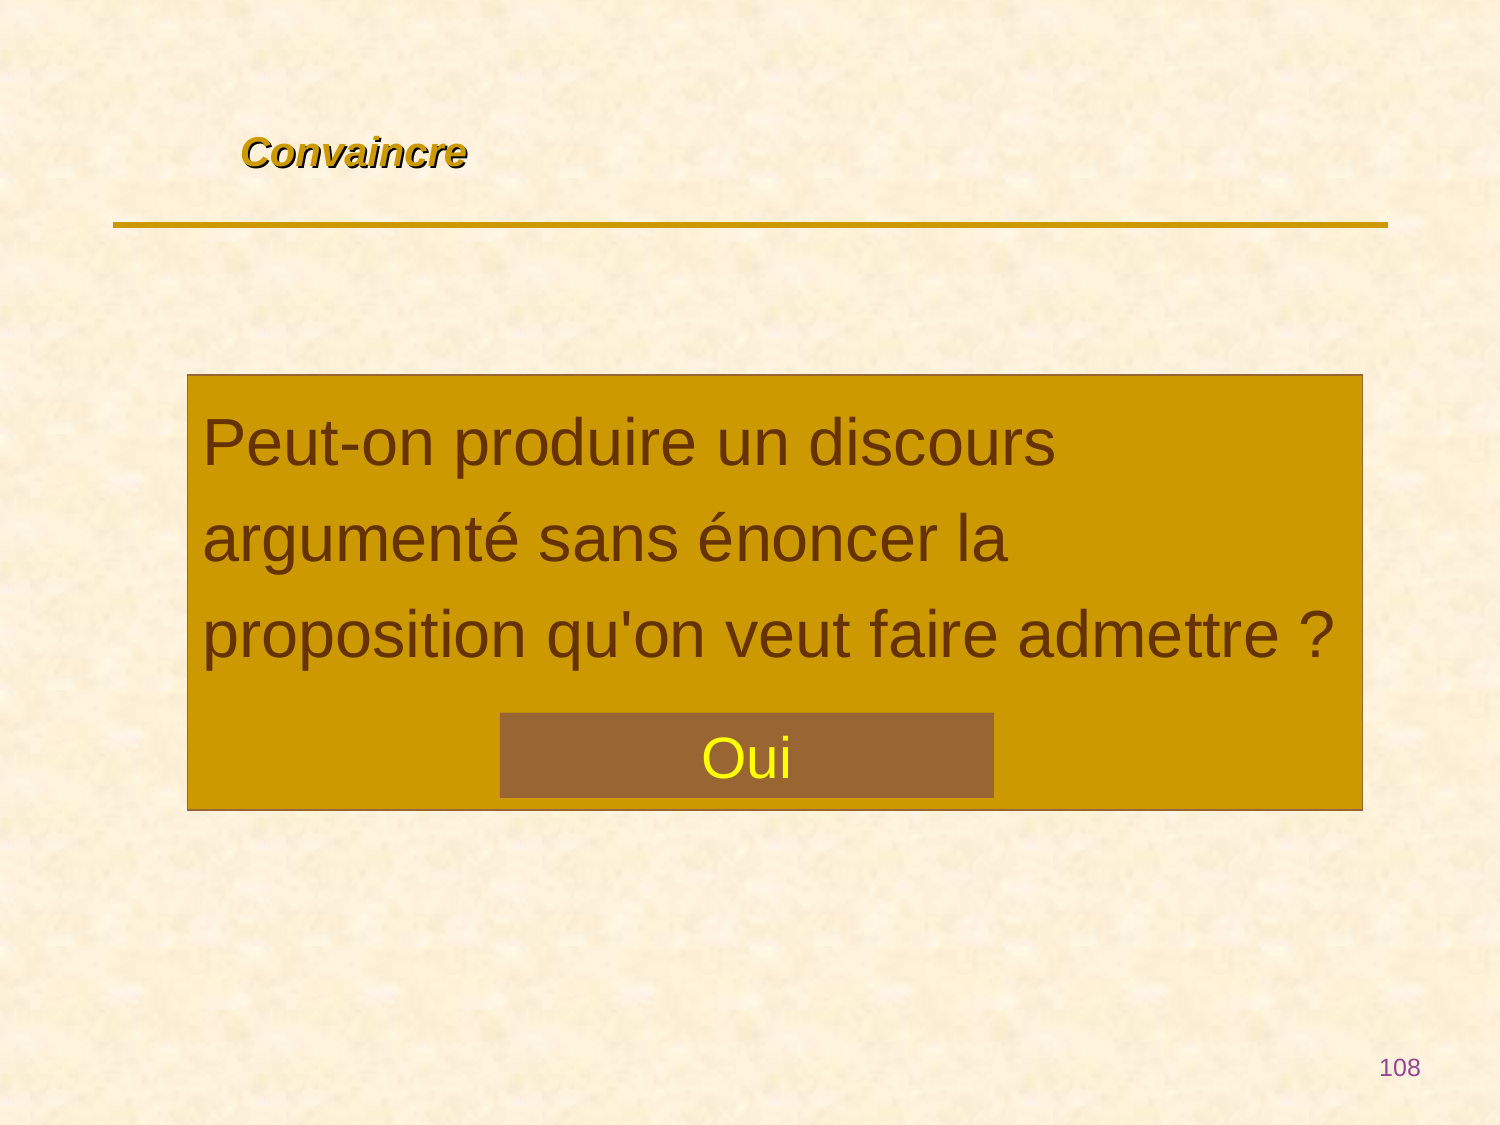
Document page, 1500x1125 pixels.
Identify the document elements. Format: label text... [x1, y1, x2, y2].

picture [0, 0, 1500, 1125]
text_box Oui [499, 712, 994, 798]
text_box Peut-on produire un discours argumenté sans énoncer la proposition qu'on veut faire admettre ? Oui / Non ? [187, 375, 1363, 811]
text_box Convaincre [225, 116, 483, 183]
